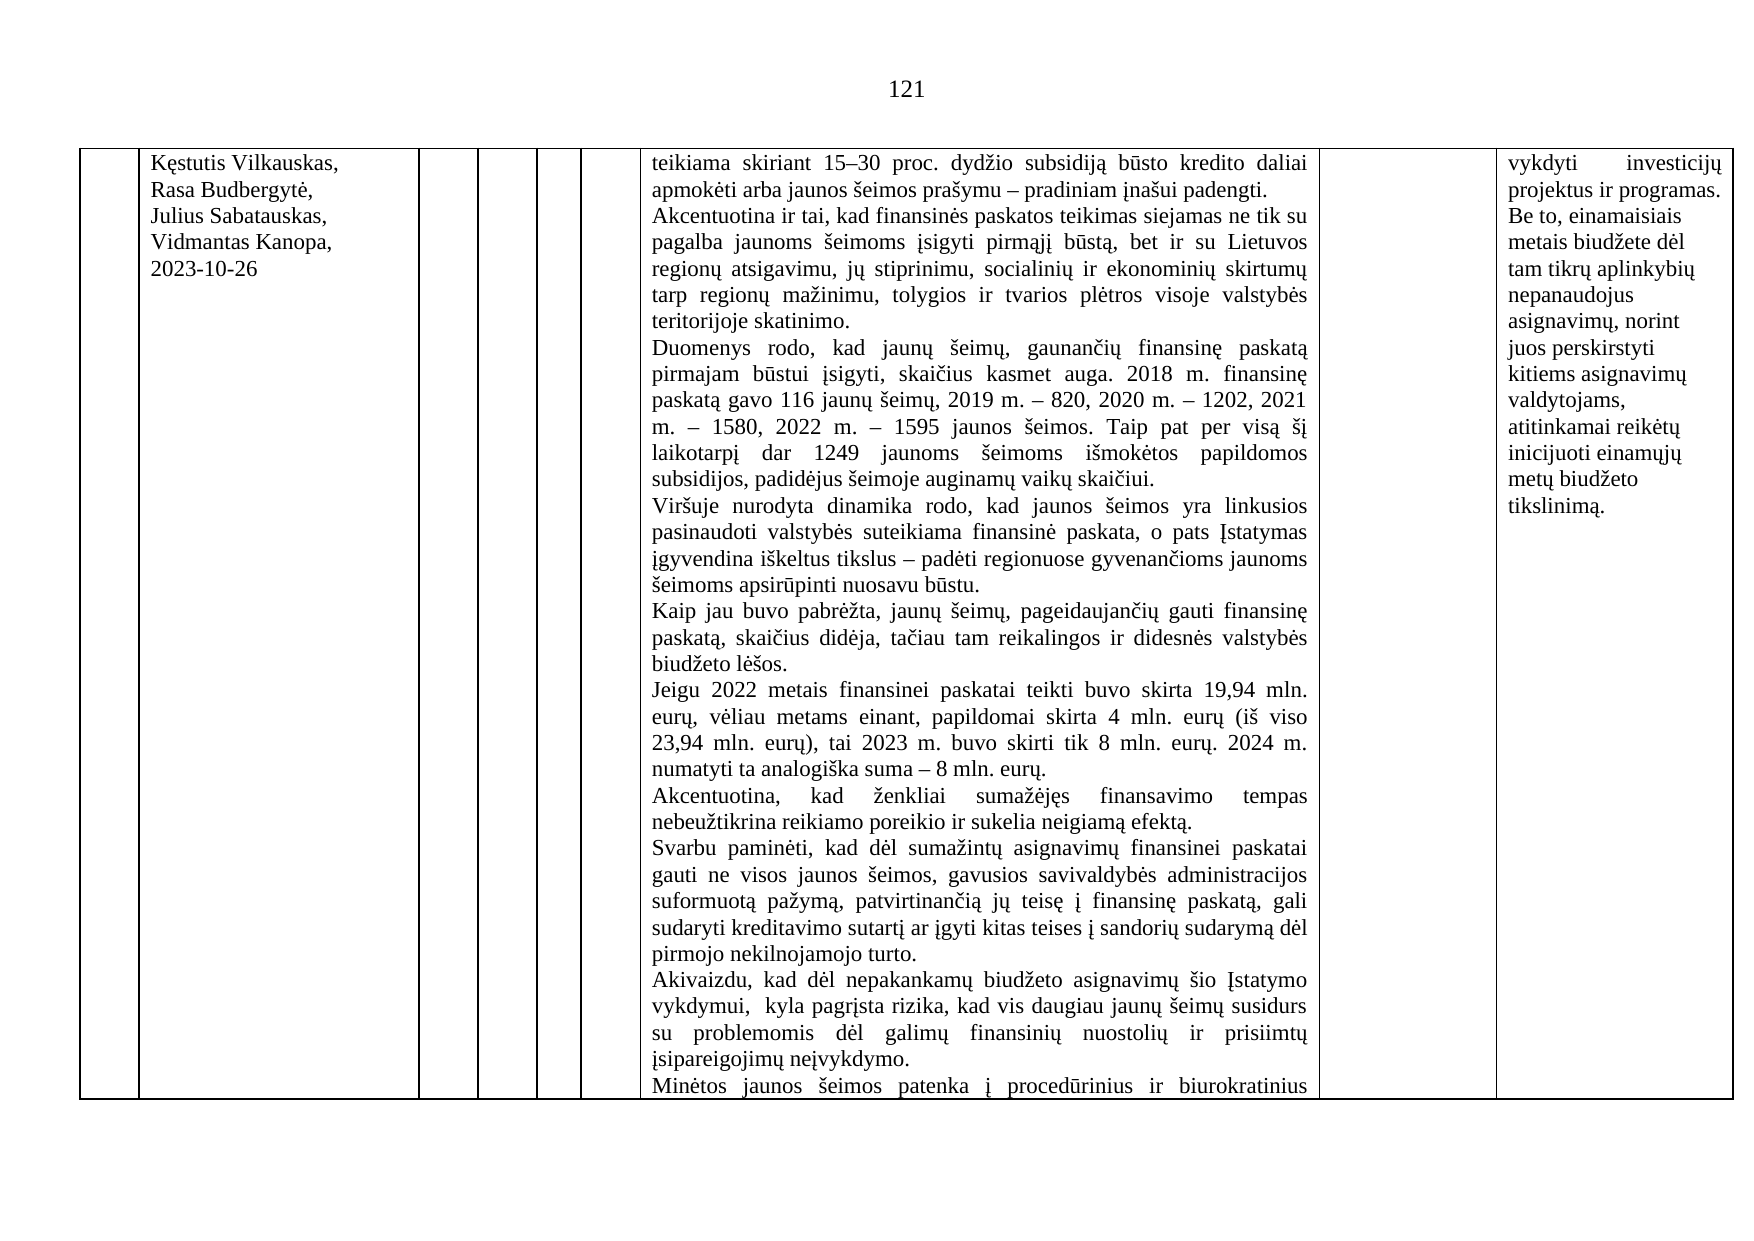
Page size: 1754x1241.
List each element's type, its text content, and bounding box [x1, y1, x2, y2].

table_cell Kęstutis Vilkauskas, Rasa Budbergytė, Julius Sabatauskas, Vidmantas Kanopa, 2023-10-26 [140, 149, 418, 1098]
table_cell [81, 149, 138, 1098]
table_cell teikiama skiriant 15–30 proc. dydžio subsidiją būsto kredito daliai apmokėti arba jaunos šeimos prašymu – pradiniam įnašui padengti. Akcentuotina ir tai, kad finansinės paskatos teikimas siejamas ne tik su pagalba jaunoms šeimoms įsigyti pirmąjį būstą, bet ir su Lietuvos regionų atsigavimu, jų stiprinimu, socialinių ir ekonominių skirtumų tarp regionų mažinimu, tolygios ir tvarios plėtros visoje valstybės teritorijoje skatinimo. Duomenys rodo, kad jaunų šeimų, gaunančių finansinę paskatą pirmajam būstui įsigyti, skaičius kasmet auga. 2018 m. finansinę paskatą gavo 116 jaunų šeimų, 2019 m. – 820, 2020 m. – 1202, 2021 m. – 1580, 2022 m. – 1595 jaunos šeimos. Taip pat per visą šį laikotarpį dar 1249 jaunoms šeimoms išmokėtos papildomos subsidijos, padidėjus šeimoje auginamų vaikų skaičiui. Viršuje nurodyta dinamika rodo, kad jaunos šeimos yra linkusios pasinaudoti valstybės suteikiama finansinė paskata, o pats Įstatymas įgyvendina iškeltus tikslus – padėti regionuose gyvenančioms jaunoms šeimoms apsirūpinti nuosavu būstu. Kaip jau buvo pabrėžta, jaunų šeimų, pageidaujančių gauti finansinę paskatą, skaičius didėja, tačiau tam reikalingos ir didesnės valstybės biudžeto lėšos. Jeigu 2022 metais finansinei paskatai teikti buvo skirta 19,94 mln. eurų, vėliau metams einant, papildomai skirta 4 mln. eurų (iš viso 23,94 mln. eurų), tai 2023 m. buvo skirti tik 8 mln. eurų. 2024 m. numatyti ta analogiška suma – 8 mln. eurų. Akcentuotina, kad ženkliai sumažėjęs finansavimo tempas nebeužtikrina reikiamo poreikio ir sukelia neigiamą efektą. Svarbu paminėti, kad dėl sumažintų asignavimų finansinei paskatai gauti ne visos jaunos šeimos, gavusios savivaldybės administracijos suformuotą pažymą, patvirtinančią jų teisę į finansinę paskatą, gali sudaryti kreditavimo sutartį ar įgyti kitas teises į sandorių sudarymą dėl pirmojo nekilnojamojo turto. Akivaizdu, kad dėl nepakankamų biudžeto asignavimų šio Įstatymo vykdymui, kyla pagrįsta rizika, kad vis daugiau jaunų šeimų susidurs su problemomis dėl galimų finansinių nuostolių ir prisiimtų įsipareigojimų neįvykdymo. Minėtos jaunos šeimos patenka į procedūrinius ir biurokratinius [641, 149, 1319, 1098]
table_cell [1320, 149, 1496, 1098]
table_cell [479, 149, 536, 1098]
table_cell vykdyti investicijų projektus ir programas. Be to, einamaisiais metais biudžete dėl tam tikrų aplinkybių nepanaudojus asignavimų, norint juos perskirstyti kitiems asignavimų valdytojams, atitinkamai reikėtų inicijuoti einamųjų metų biudžeto tikslinimą. [1497, 149, 1732, 1098]
table_cell [538, 149, 580, 1098]
table_cell [582, 149, 640, 1098]
table_cell [420, 149, 477, 1098]
